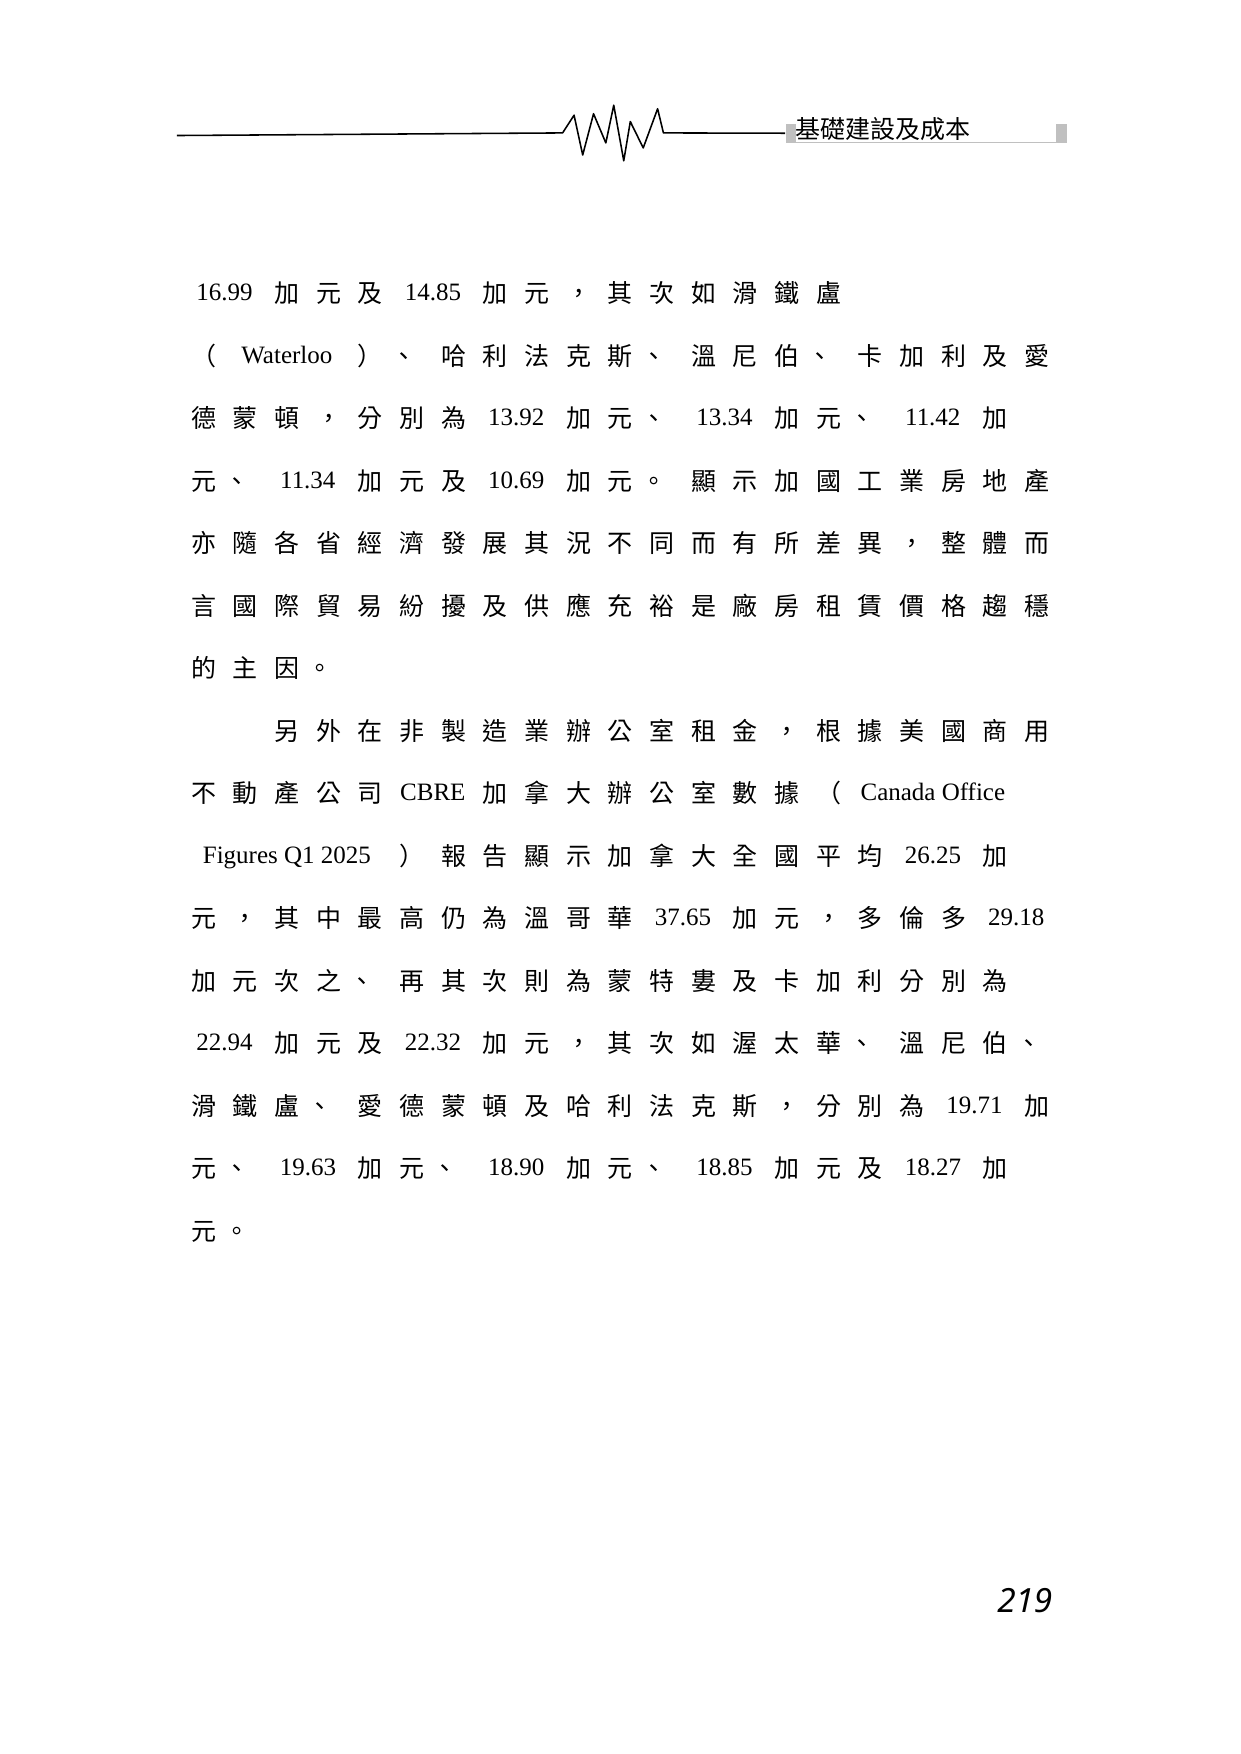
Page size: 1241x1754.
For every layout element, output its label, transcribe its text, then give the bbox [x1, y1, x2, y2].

text 另外在非製造業辦公室租金，根據美國商用不動產公司CBRE加拿大辦公室數據（Canada Office Figures Q1 2025）報告顯示加拿大全國平均26.25加元，其中最高仍為溫哥華37.65加元，多倫多29.18加元次之、再其次則為蒙特婁及卡加利分別為22.94加元及22.32加元，其次如渥太華、溫尼伯、滑鐵盧、愛德蒙頓及哈利法克斯，分別為19.71加元、19.63加元、18.90加元、18.85加元及18.27加元。 [183, 688, 1058, 1250]
text 16.99加元及14.85加元，其次如滑鐵盧（Waterloo）、哈利法克斯、溫尼伯、卡加利及愛德蒙頓，分別為13.92加元、13.34加元、11.42加元、11.34加元及10.69加元。顯示加國工業房地產亦隨各省經濟發展其況不同而有所差異，整體而言國際貿易紛擾及供應充裕是廠房租賃價格趨穩的主因。 [183, 250, 1058, 688]
